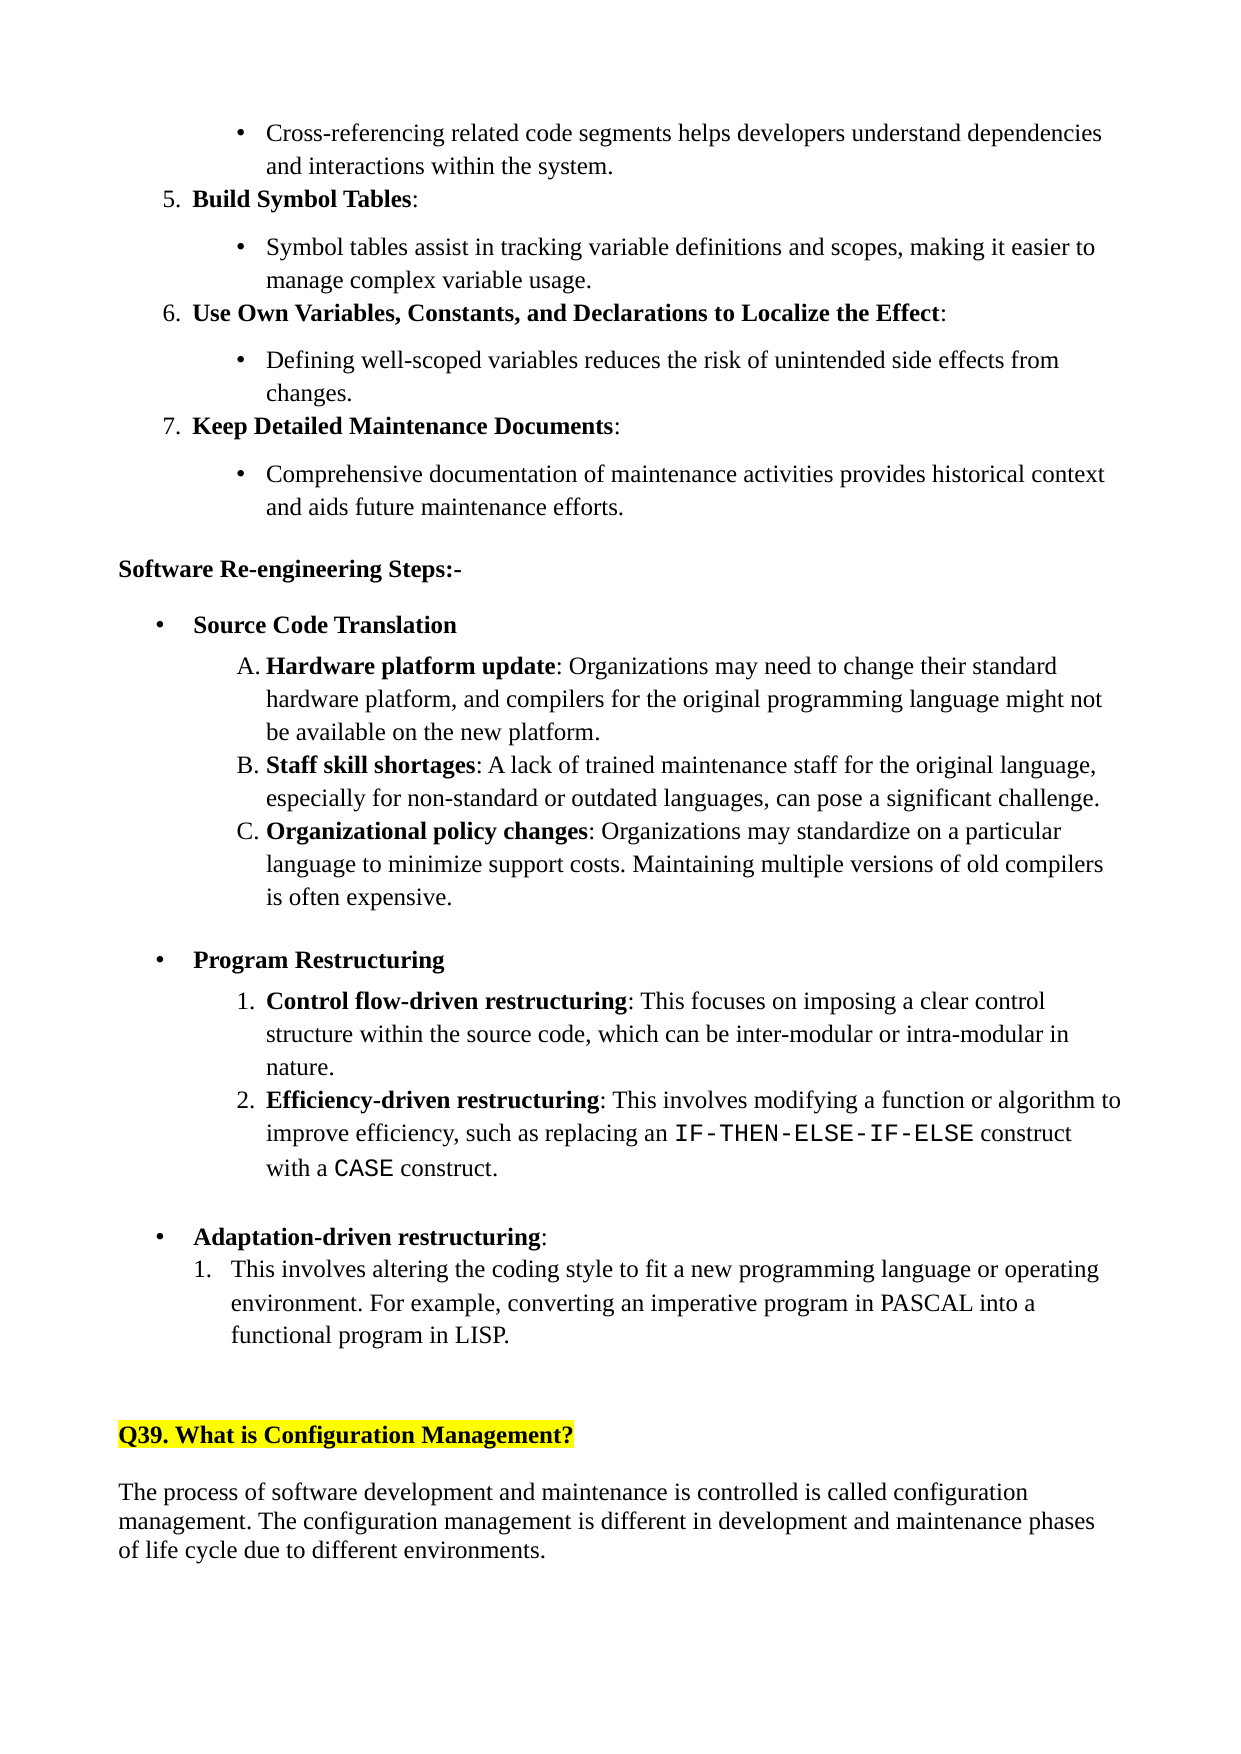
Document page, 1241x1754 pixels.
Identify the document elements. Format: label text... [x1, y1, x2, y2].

subtitle Program Restructuring [156, 945, 1122, 973]
list Efficiency-driven restructuring: This involves modifying a function or algorithm to improve efficiency, such as replacing an IF-THEN-ELSE-IF-ELSE construct with a CASE construct. [236, 1085, 1122, 1184]
list Keep Detailed Maintenance Documents: [162, 411, 1122, 440]
subtitle Software Re-engineering Steps:- [118, 554, 1122, 583]
list This involves altering the coding style to fit a new programming language or operating environment. For example, converting an imperative program in PASCAL into a functional program in LISP. [193, 1254, 1122, 1349]
text The process of software development and maintenance is controlled is called configuration management. The configuration management is different in development and maintenance phases of life cycle due to different environments. [118, 1477, 1122, 1563]
list Defining well-scoped variables reduces the risk of unintended side effects from changes. [236, 345, 1122, 407]
list Control flow-driven restructuring: This focuses on imposing a clear control structure within the source code, which can be inter-modular or intra-modular in nature. [236, 986, 1122, 1081]
list Organizational policy changes: Organizations may standardize on a particular language to minimize support costs. Maintaining multiple versions of old compilers is often expensive. [236, 816, 1122, 911]
list Use Own Variables, Constants, and Declarations to Localize the Effect: [162, 298, 1122, 327]
list Comprehensive documentation of maintenance activities provides historical context and aids future maintenance efforts. [236, 459, 1122, 521]
list Hardware platform update: Organizations may need to change their standard hardware platform, and compilers for the original programming language might not be available on the new platform. [236, 651, 1122, 746]
list Symbol tables assist in tracking variable definitions and scopes, making it easier to manage complex variable usage. [236, 232, 1122, 293]
list Staff skill shortages: A lack of trained maintenance staff for the original language, especially for non-standard or outdated languages, can pose a significant challenge. [236, 750, 1122, 812]
list Adaptation-driven restructuring: [156, 1222, 1122, 1250]
list Cross-referencing related code segments helps developers understand dependencies and interactions within the system. [236, 118, 1122, 180]
text Q39. What is Configuration Management? [118, 1420, 1122, 1448]
subtitle Source Code Translation [156, 610, 1122, 639]
list Build Symbol Tables: [162, 184, 1122, 213]
